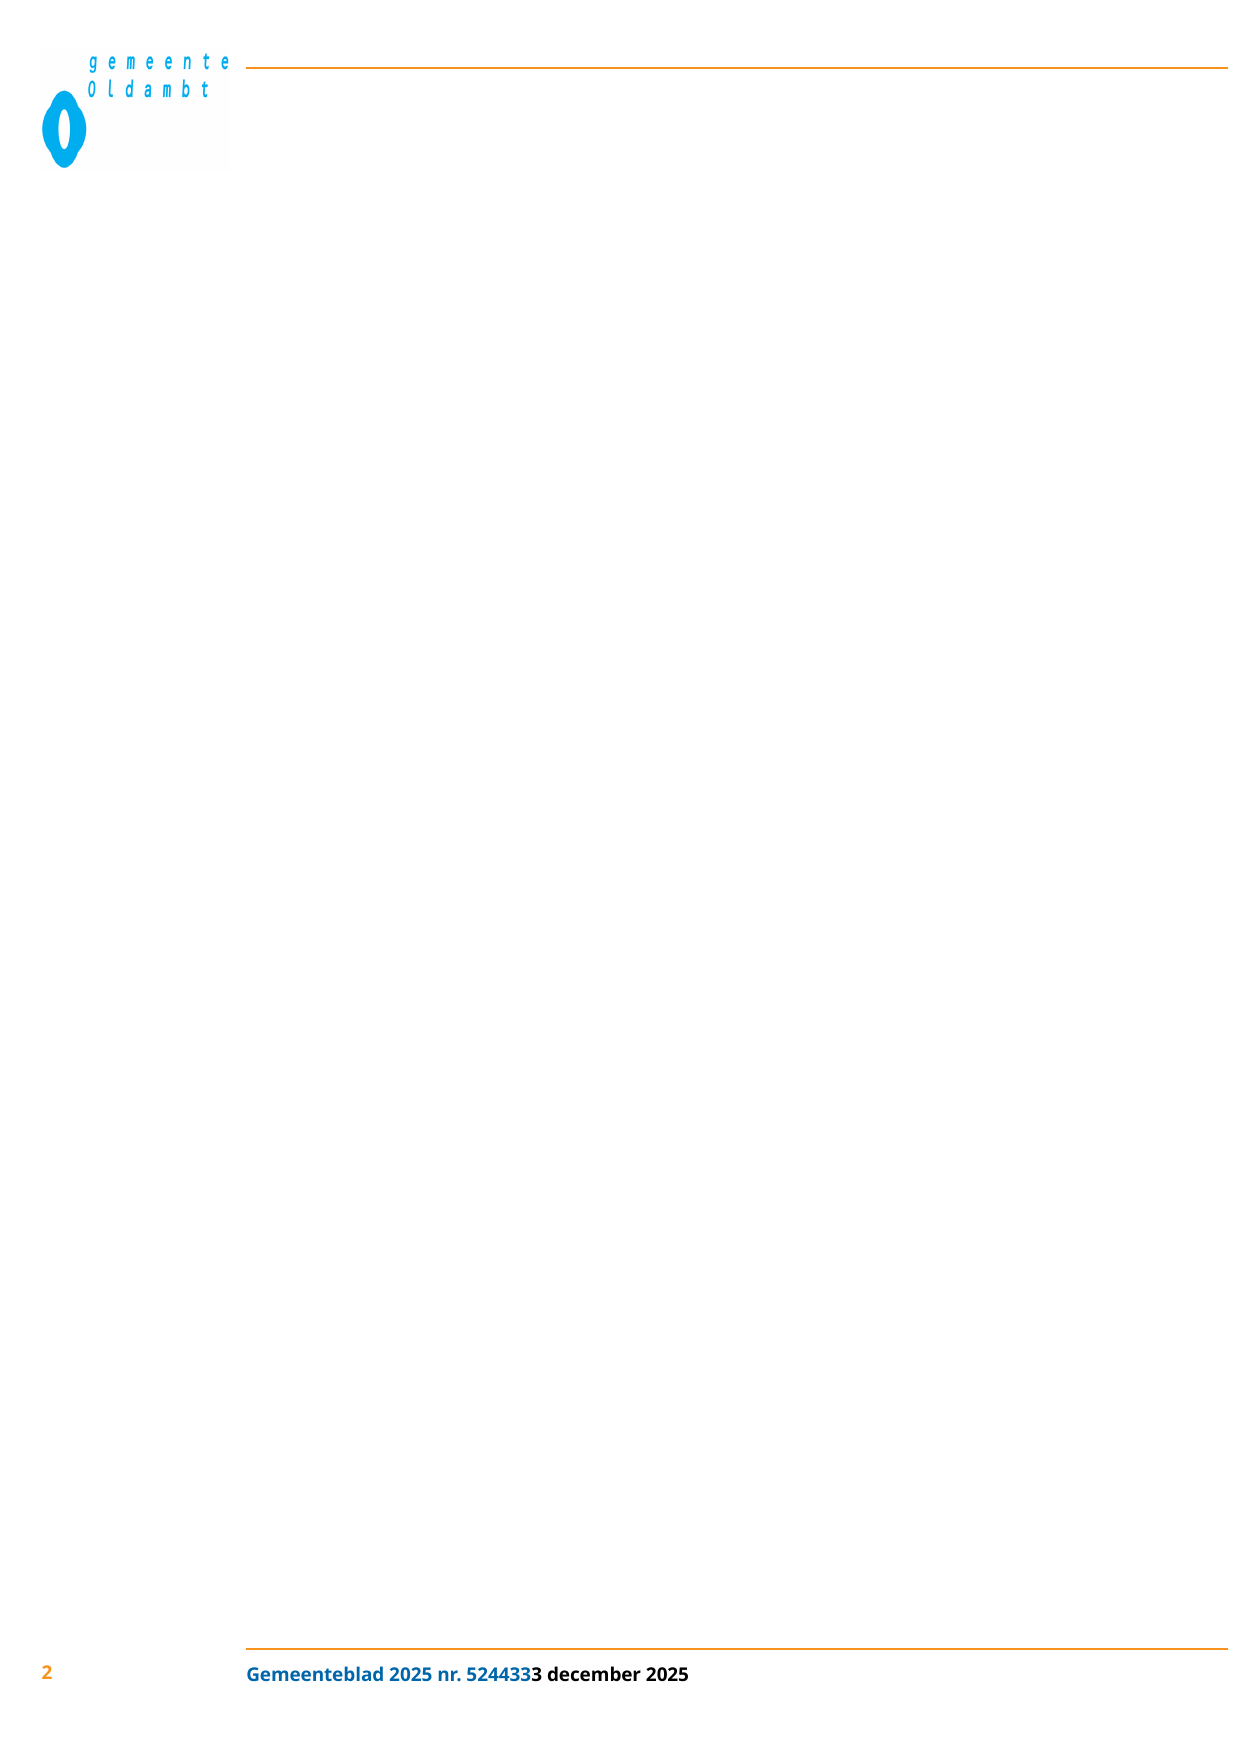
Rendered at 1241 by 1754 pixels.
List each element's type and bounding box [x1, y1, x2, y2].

picture [41, 47, 231, 172]
